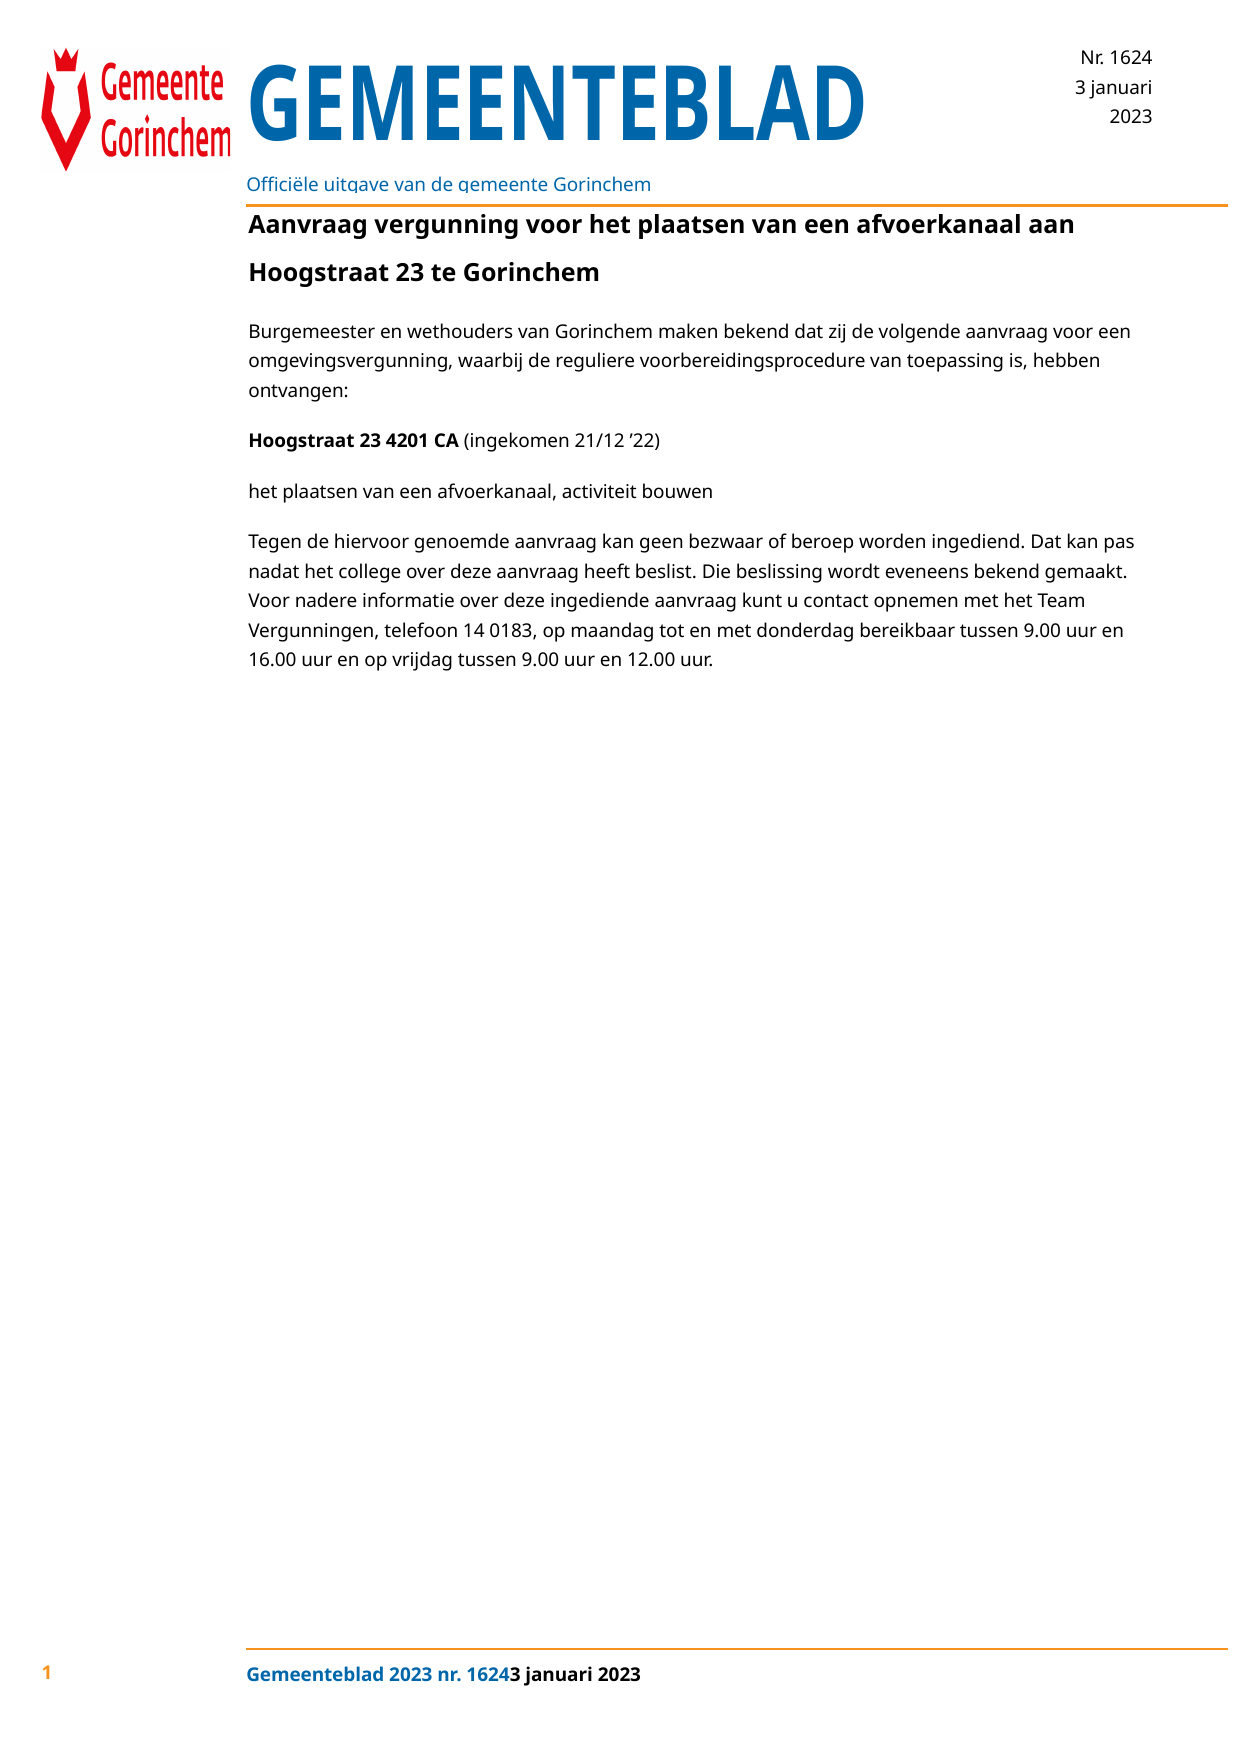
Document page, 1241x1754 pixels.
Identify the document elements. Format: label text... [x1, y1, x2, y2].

text Tegen de hiervoor genoemde aanvraag kan geen bezwaar of beroep worden ingediend. Dat kan pas nadat het college over deze aanvraag heeft beslist. Die beslissing wordt eveneens bekend gemaakt. Voor nadere informatie over deze ingediende aanvraag kunt u contact opnemen met het Team Vergunningen, telefoon 14 0183, op maandag tot en met donderdag bereikbaar tussen 9.00 uur en 16.00 uur en op vrijdag tussen 9.00 uur en 12.00 uur. [248, 528, 1152, 672]
text Aanvraag vergunning voor het plaatsen van een afvoerkanaal aan Hoogstraat 23 te Gorinchem [248, 207, 1152, 288]
text Hoogstraat 23 4201 CA (ingekomen 21/12 ’22) [248, 427, 1152, 453]
text het plaatsen van een afvoerkanaal, activiteit bouwen [248, 478, 1152, 504]
picture [41, 47, 231, 172]
text Burgemeester en wethouders van Gorinchem maken bekend dat zij de volgende aanvraag voor een omgevingsvergunning, waarbij de reguliere voorbereidingsprocedure van toepassing is, hebben ontvangen: [248, 318, 1152, 403]
